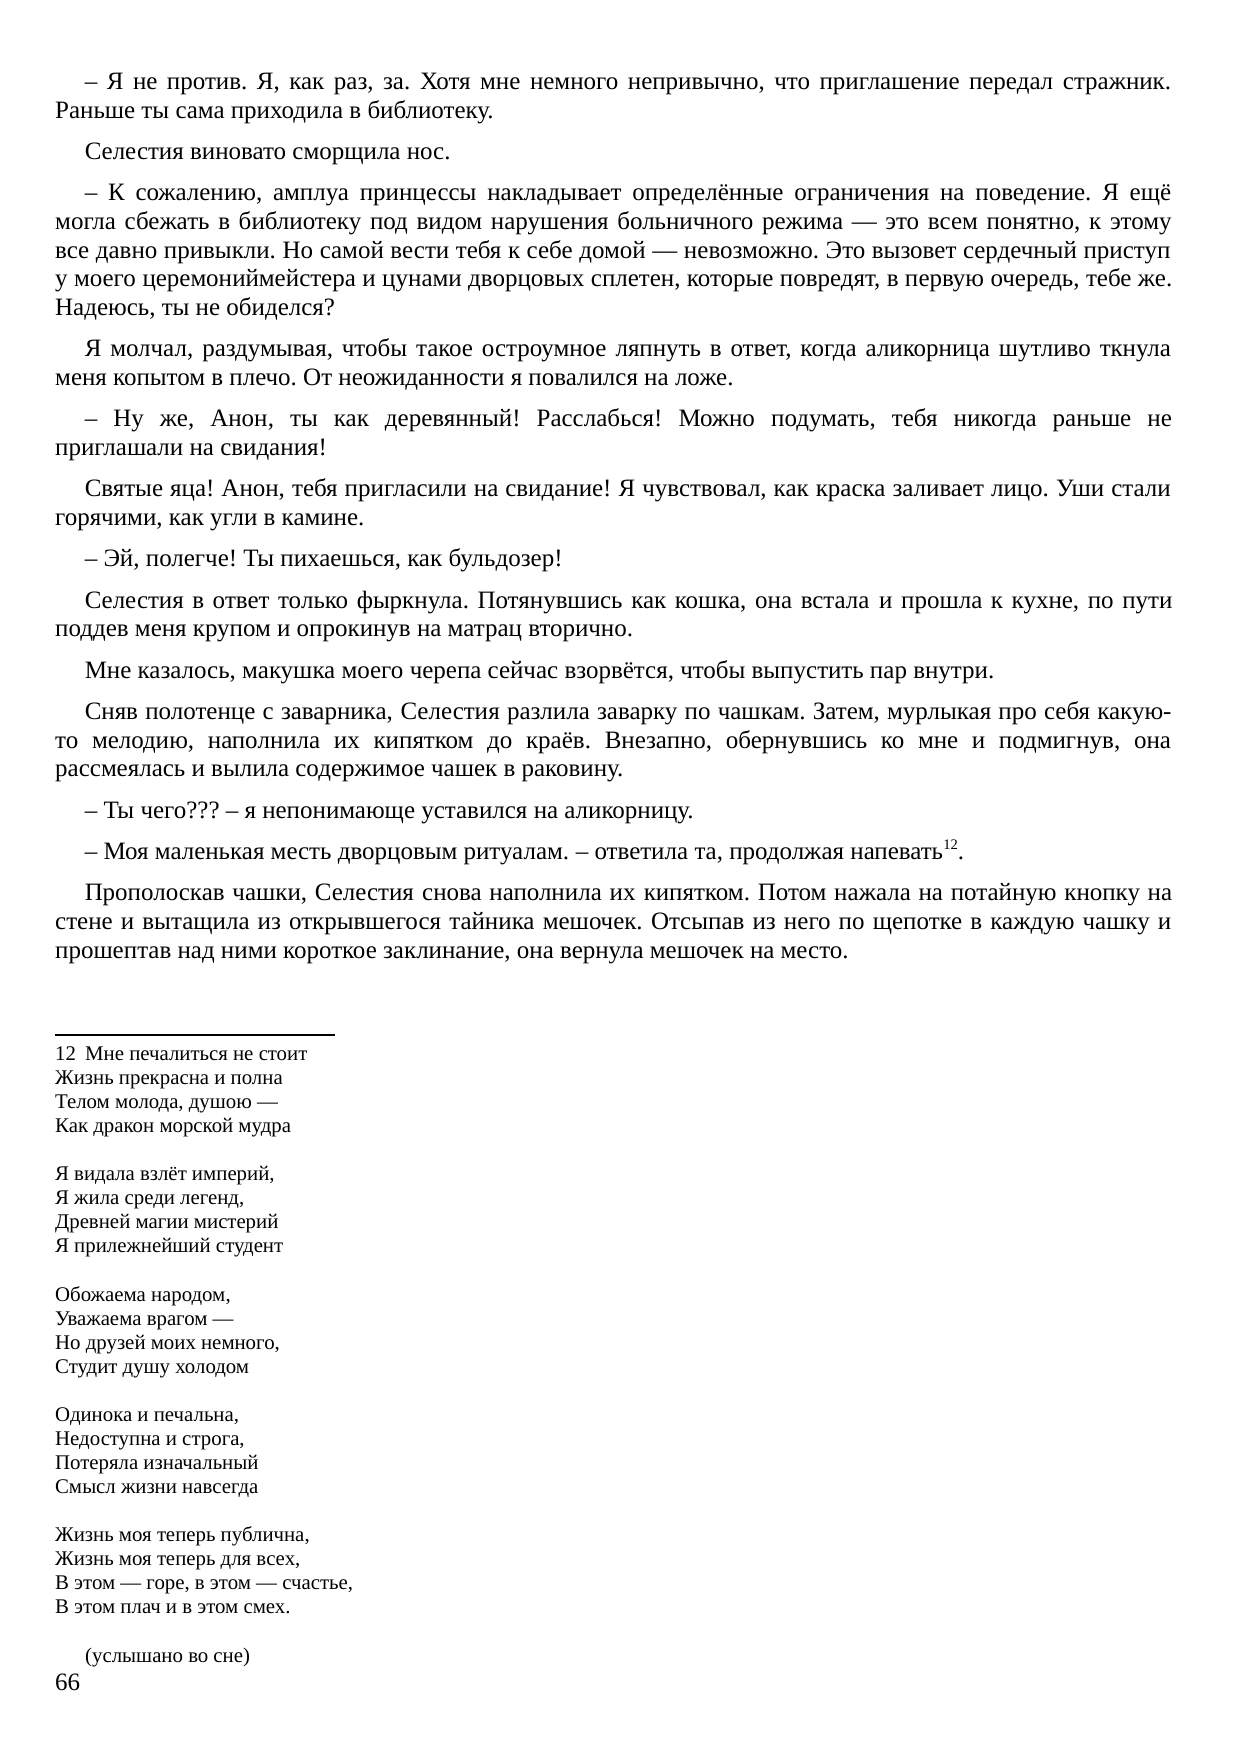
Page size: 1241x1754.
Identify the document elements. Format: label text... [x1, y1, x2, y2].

text – Я не против. Я, как раз, за. Хотя мне немного непривычно, что приглашение передал стражник. Раньше ты сама приходила в библиотеку. [55, 66, 1173, 123]
text Сняв полотенце с заварника, Селестия разлила заварку по чашкам. Затем, мурлыкая про себя какую-то мелодию, наполнила их кипятком до краёв. Внезапно, обернувшись ко мне и подмигнув, она рассмеялась и вылила содержимое чашек в раковину. [55, 696, 1173, 782]
text Недоступна и строга, [55, 1426, 1173, 1450]
text Святые яца! Анон, тебя пригласили на свидание! Я чувствовал, как краска заливает лицо. Уши стали горячими, как угли в камине. [55, 473, 1173, 531]
text – Моя маленькая месть дворцовым ритуалам. – ответила та, продолжая напевать. [55, 836, 1173, 865]
text Я прилежнейший студент [55, 1233, 1173, 1257]
text Прополоскав чашки, Селестия снова наполнила их кипятком. Потом нажала на потайную кнопку на стене и вытащила из открывшегося тайника мешочек. Отсыпав из него по щепотке в каждую чашку и прошептав над ними короткое заклинание, она вернула мешочек на место. [55, 877, 1173, 963]
text – Ты чего??? – я непонимающе уставился на аликорницу. [55, 795, 1173, 823]
text Древней магии мистерий [55, 1209, 1173, 1233]
text – К сожалению, амплуа принцессы накладывает определённые ограничения на поведение. Я ещё могла сбежать в библиотеку под видом нарушения больничного режима — это всем понятно, к этому все давно привыкли. Но самой вести тебя к себе домой — невозможно. Это вызовет сердечный приступ у моего церемониймейстера и цунами дворцовых сплетен, которые повредят, в первую очередь, тебе же. Надеюсь, ты не обиделся? [55, 177, 1173, 321]
text В этом — горе, в этом — счастье, [55, 1570, 1173, 1594]
text Мне казалось, макушка моего черепа сейчас взорвётся, чтобы выпустить пар внутри. [55, 655, 1173, 683]
text Мне печалиться не стоит [55, 1041, 1173, 1065]
text Селестия в ответ только фыркнула. Потянувшись как кошка, она встала и прошла к кухне, по пути поддев меня крупом и опрокинув на матрац вторично. [55, 585, 1173, 642]
text Жизнь моя теперь для всех, [55, 1546, 1173, 1570]
text Селестия виновато сморщила нос. [55, 136, 1173, 165]
text Я жила среди легенд, [55, 1185, 1173, 1209]
text В этом плач и в этом смех. [55, 1594, 1173, 1618]
text Как дракон морской мудра [55, 1113, 1173, 1137]
text Жизнь прекрасна и полна [55, 1065, 1173, 1089]
text (услышано во сне) [55, 1618, 1173, 1667]
text Я молчал, раздумывая, чтобы такое остроумное ляпнуть в ответ, когда аликорница шутливо ткнула меня копытом в плечо. От неожиданности я повалился на ложе. [55, 333, 1173, 391]
text – Ну же, Анон, ты как деревянный! Расслабься! Можно подумать, тебя никогда раньше не приглашали на свидания! [55, 403, 1173, 461]
text Я видала взлёт империй, [55, 1161, 1173, 1185]
text Телом молода, душою — [55, 1089, 1173, 1113]
text Жизнь моя теперь публична, [55, 1522, 1173, 1546]
text Обожаема народом, [55, 1282, 1173, 1306]
text Одинока и печальна, [55, 1402, 1173, 1426]
text Потеряла изначальный [55, 1450, 1173, 1474]
text Но друзей моих немного, [55, 1330, 1173, 1354]
text – Эй, полегче! Ты пихаешься, как бульдозер! [55, 543, 1173, 572]
text Студит душу холодом [55, 1354, 1173, 1378]
text Смысл жизни навсегда [55, 1474, 1173, 1498]
text Уважаема врагом — [55, 1306, 1173, 1330]
